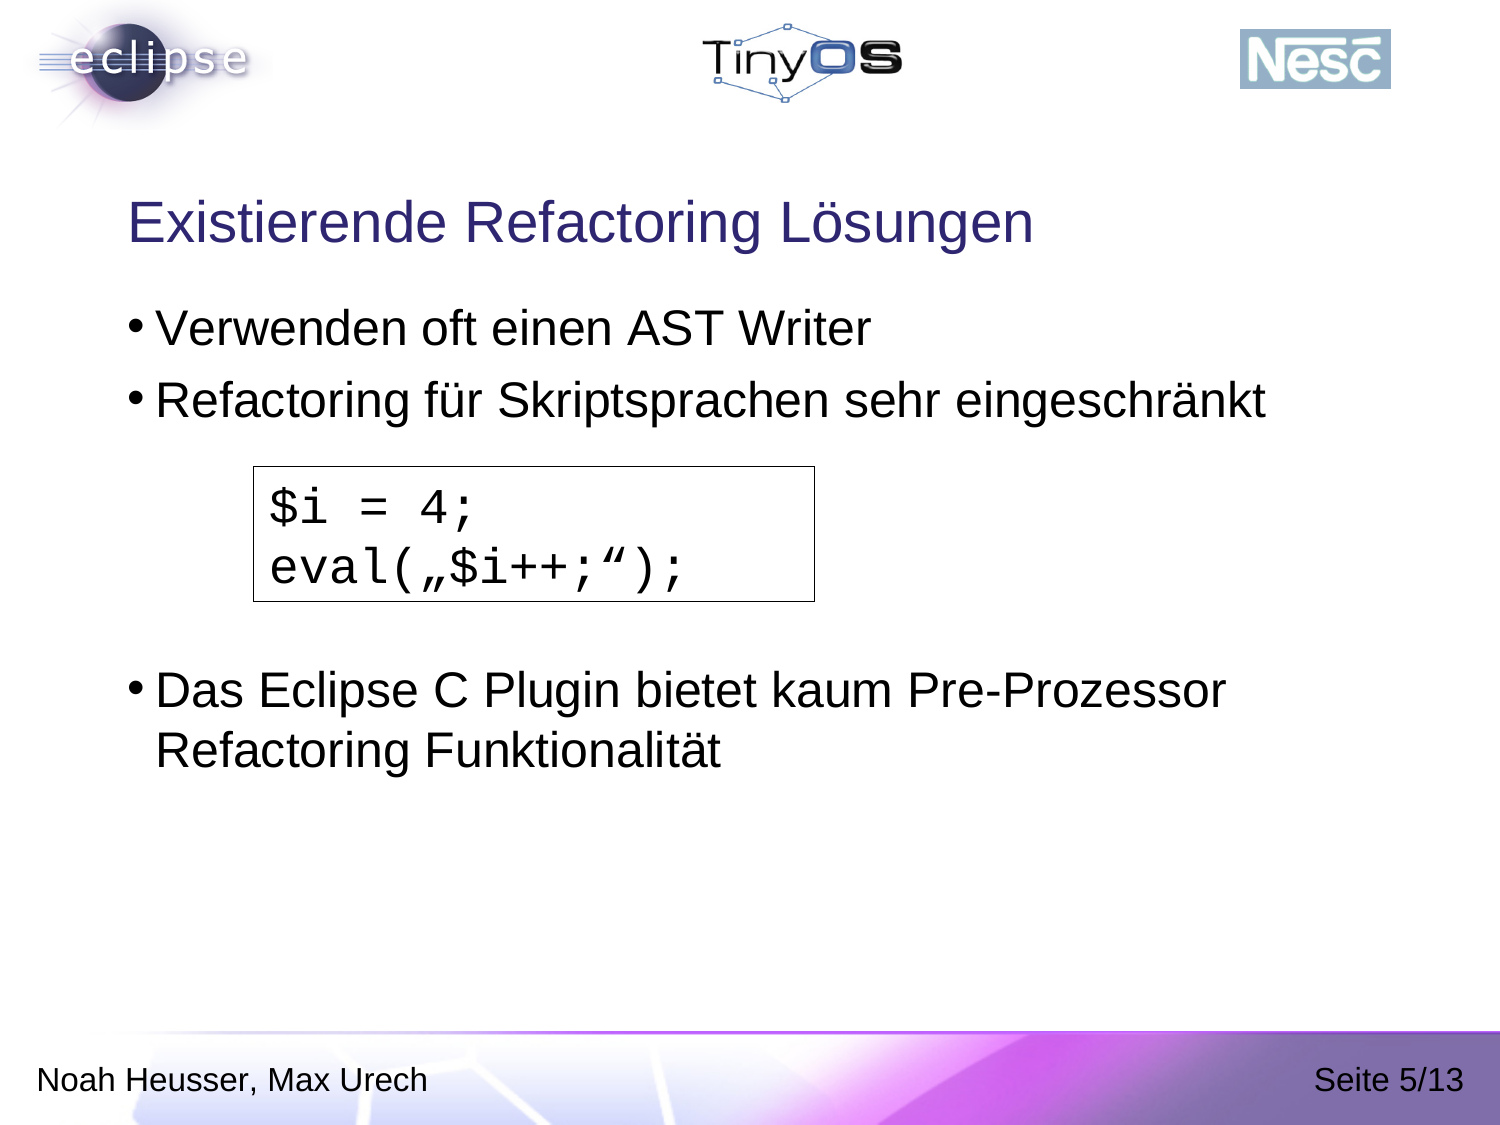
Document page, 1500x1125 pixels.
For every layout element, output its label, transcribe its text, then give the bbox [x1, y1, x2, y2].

picture [23, 0, 273, 130]
list Verwenden oft einen AST Writer Refactoring für Skriptsprachen sehr eingeschränkt Das Eclipse C Plugin bietet kaum Pre-Prozessor Refactoring Funktionalität [112, 297, 1388, 1030]
picture [696, 23, 904, 103]
text_box $i = 4; eval(„$i++;“); [253, 466, 815, 602]
title Existierende Refactoring Lösungen [112, 140, 1388, 297]
picture [1240, 29, 1391, 89]
picture [0, 1031, 1500, 1125]
